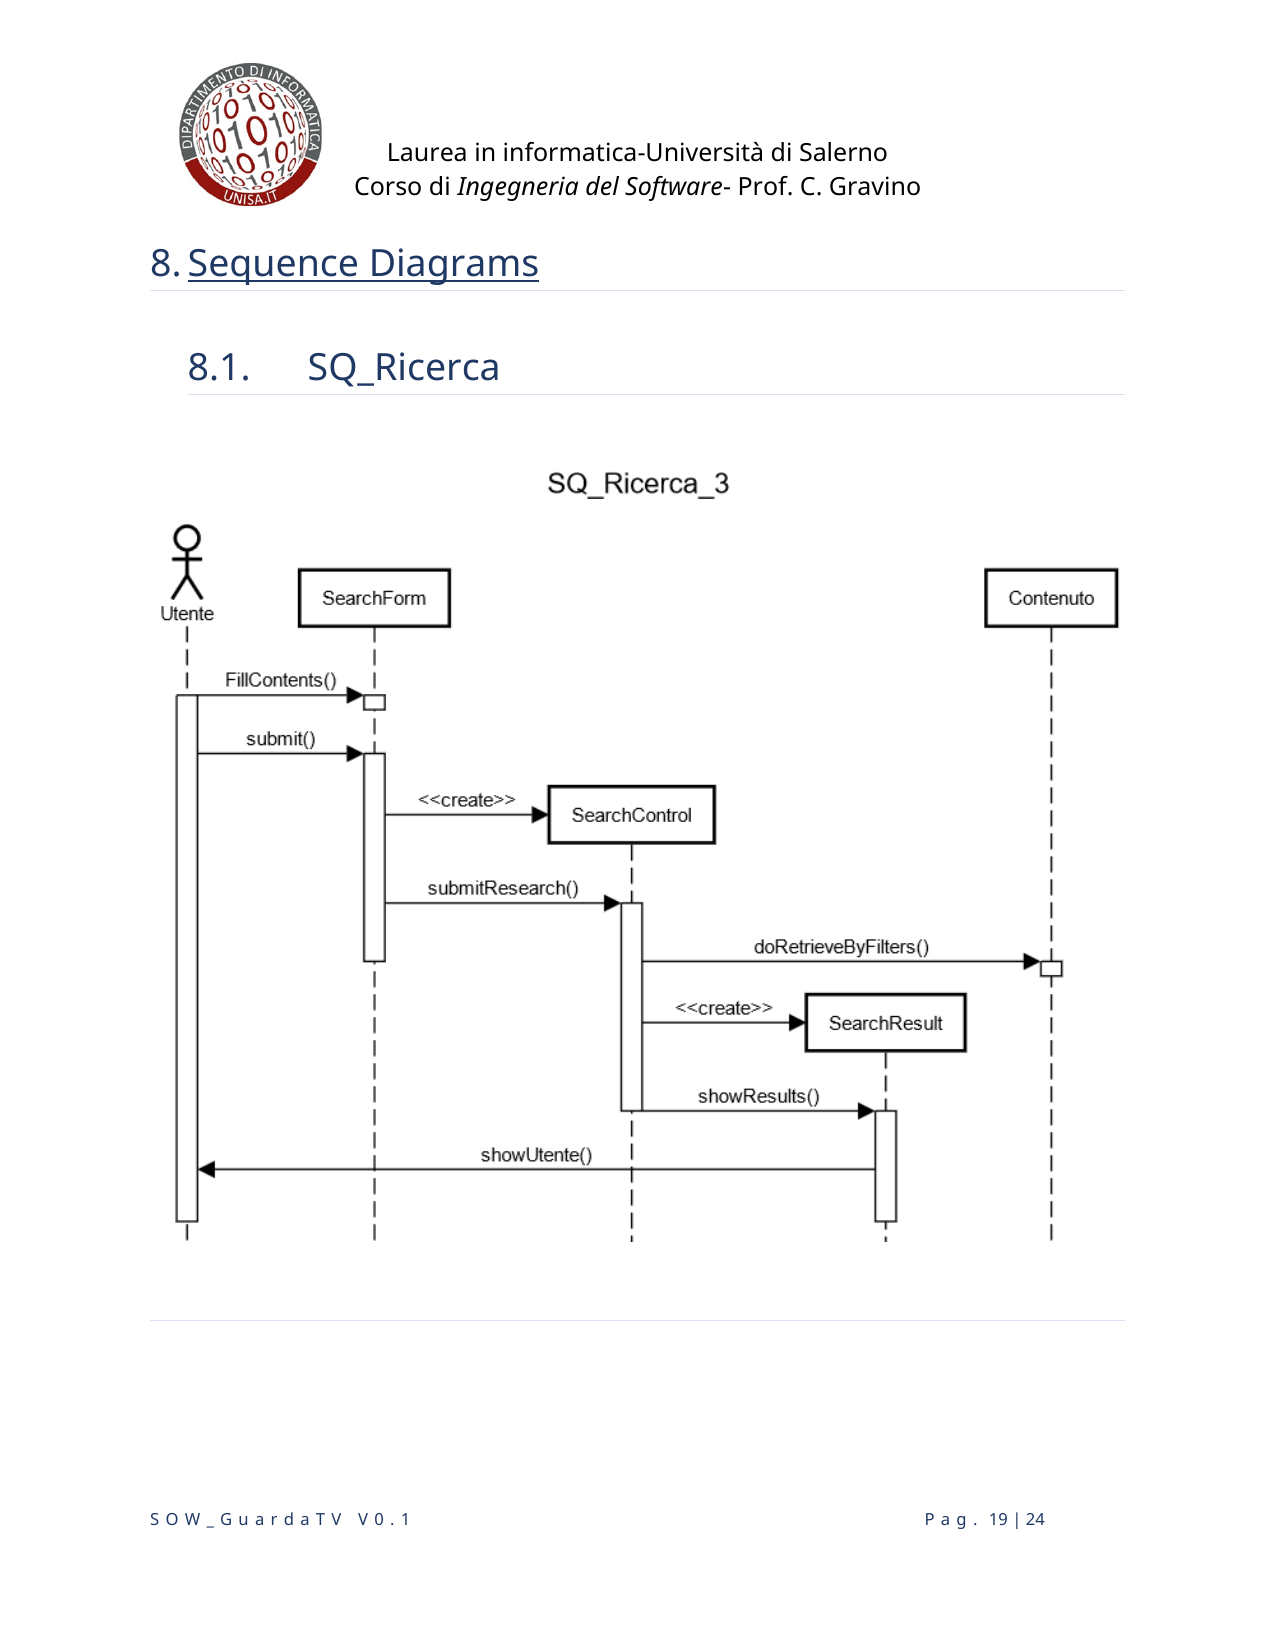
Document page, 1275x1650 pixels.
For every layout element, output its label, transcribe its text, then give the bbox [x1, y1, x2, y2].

list SQ_Ricerca [187, 341, 1125, 394]
list Sequence Diagrams [150, 236, 1125, 290]
